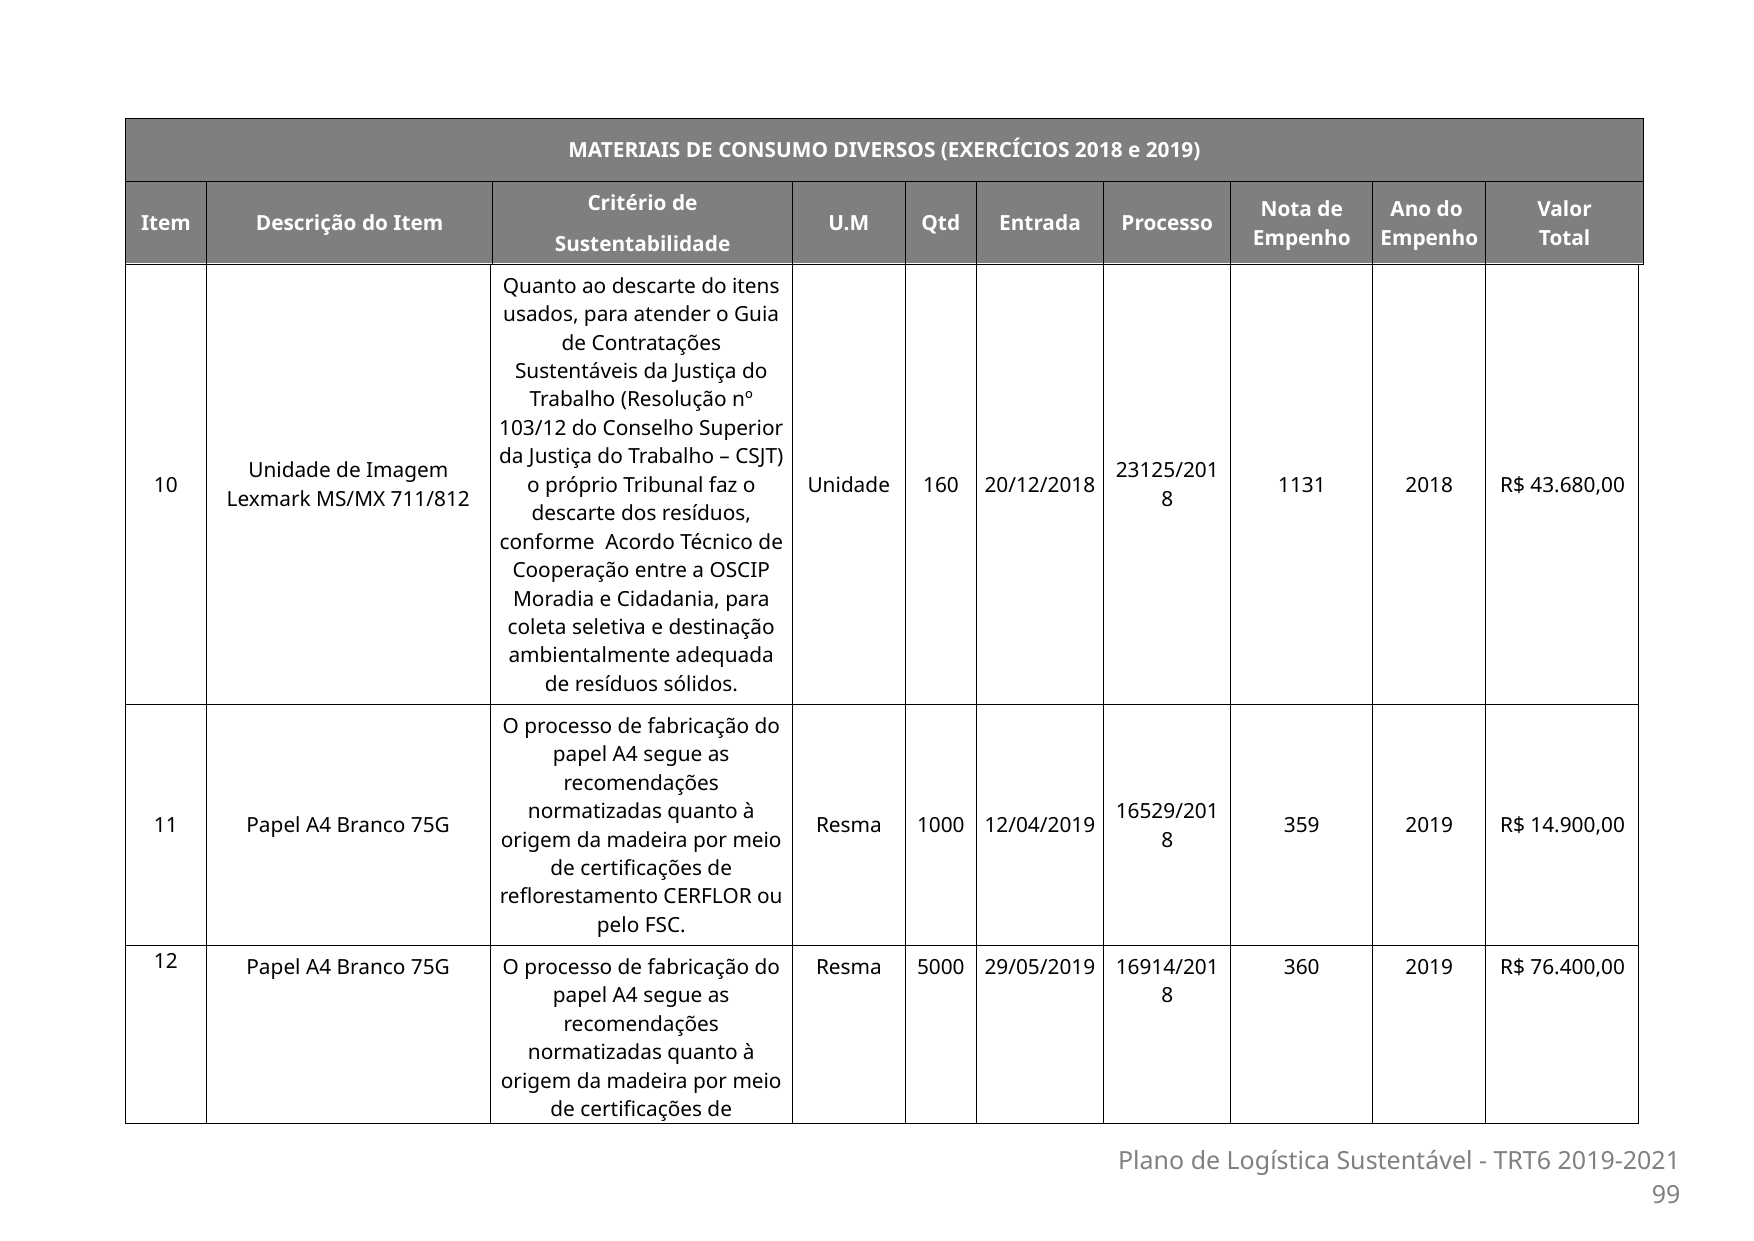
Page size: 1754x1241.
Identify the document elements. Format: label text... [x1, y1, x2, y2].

table_cell [1639, 945, 1643, 1123]
table_cell 29/05/2019 [977, 946, 1103, 1123]
table_cell 2019 [1373, 705, 1485, 945]
table_cell 12 [126, 946, 206, 1123]
table_cell 359 [1231, 705, 1372, 945]
table_cell Papel A4 Branco 75G [207, 946, 490, 1123]
table_cell 2018 [1373, 265, 1485, 704]
table_cell R$ 76.400,00 [1486, 946, 1638, 1123]
table_cell Papel A4 Branco 75G [207, 705, 490, 945]
table_header MATERIAIS DE CONSUMO DIVERSOS (EXERCÍCIOS 2018 e 2019) [126, 119, 1643, 181]
table_cell 12/04/2019 [977, 705, 1103, 945]
table_cell 360 [1231, 946, 1372, 1123]
table_cell Unidade de Imagem Lexmark MS/MX 711/812 [207, 265, 490, 704]
table_cell R$ 43.680,00 [1486, 265, 1638, 704]
table_cell 160 [906, 265, 976, 704]
table_cell U.M [793, 182, 905, 263]
table_cell Descrição do Item [207, 182, 492, 263]
table_cell 5000 [906, 946, 976, 1123]
table_cell Valor Total [1486, 182, 1643, 263]
table_cell [1639, 704, 1643, 945]
table_cell 16529/2018 [1104, 705, 1230, 945]
table_cell Item [126, 182, 206, 263]
table_cell Qtd [906, 182, 976, 263]
table_cell O processo de fabricação do papel A4 segue as recomendações normatizadas quanto à origem da madeira por meio de certificações de reflorestamento CERFLOR ou pelo FSC. [491, 705, 792, 945]
table_cell Ano do Empenho [1373, 182, 1485, 263]
table_cell Entrada [977, 182, 1103, 263]
table_cell 1131 [1231, 265, 1372, 704]
table_cell Quanto ao descarte do itens usados, para atender o Guia de Contratações Sustentáveis da Justiça do Trabalho (Resolução nº 103/12 do Conselho Superior da Justiça do Trabalho – CSJT) o próprio Tribunal faz o descarte dos resíduos, conforme Acordo Técnico de Cooperação entre a OSCIP Moradia e Cidadania, para coleta seletiva e destinação ambientalmente adequada de resíduos sólidos. [491, 265, 792, 704]
table_cell Nota de Empenho [1231, 182, 1372, 263]
table_cell 10 [126, 265, 206, 704]
table_cell Unidade [793, 265, 905, 704]
table_cell 2019 [1373, 946, 1485, 1123]
table_cell Resma [793, 705, 905, 945]
table_cell 1000 [906, 705, 976, 945]
table_cell R$ 14.900,00 [1486, 705, 1638, 945]
table_cell O processo de fabricação do papel A4 segue as recomendações normatizadas quanto à origem da madeira por meio de certificações de [491, 946, 792, 1123]
table_cell Processo [1104, 182, 1230, 263]
table_cell [1639, 265, 1643, 704]
table_cell 16914/2018 [1104, 946, 1230, 1123]
table_cell 20/12/2018 [977, 265, 1103, 704]
table_cell 11 [126, 705, 206, 945]
table_cell Critério de Sustentabilidade [493, 182, 792, 263]
table_cell 23125/2018 [1104, 265, 1230, 704]
table_cell Resma [793, 946, 905, 1123]
